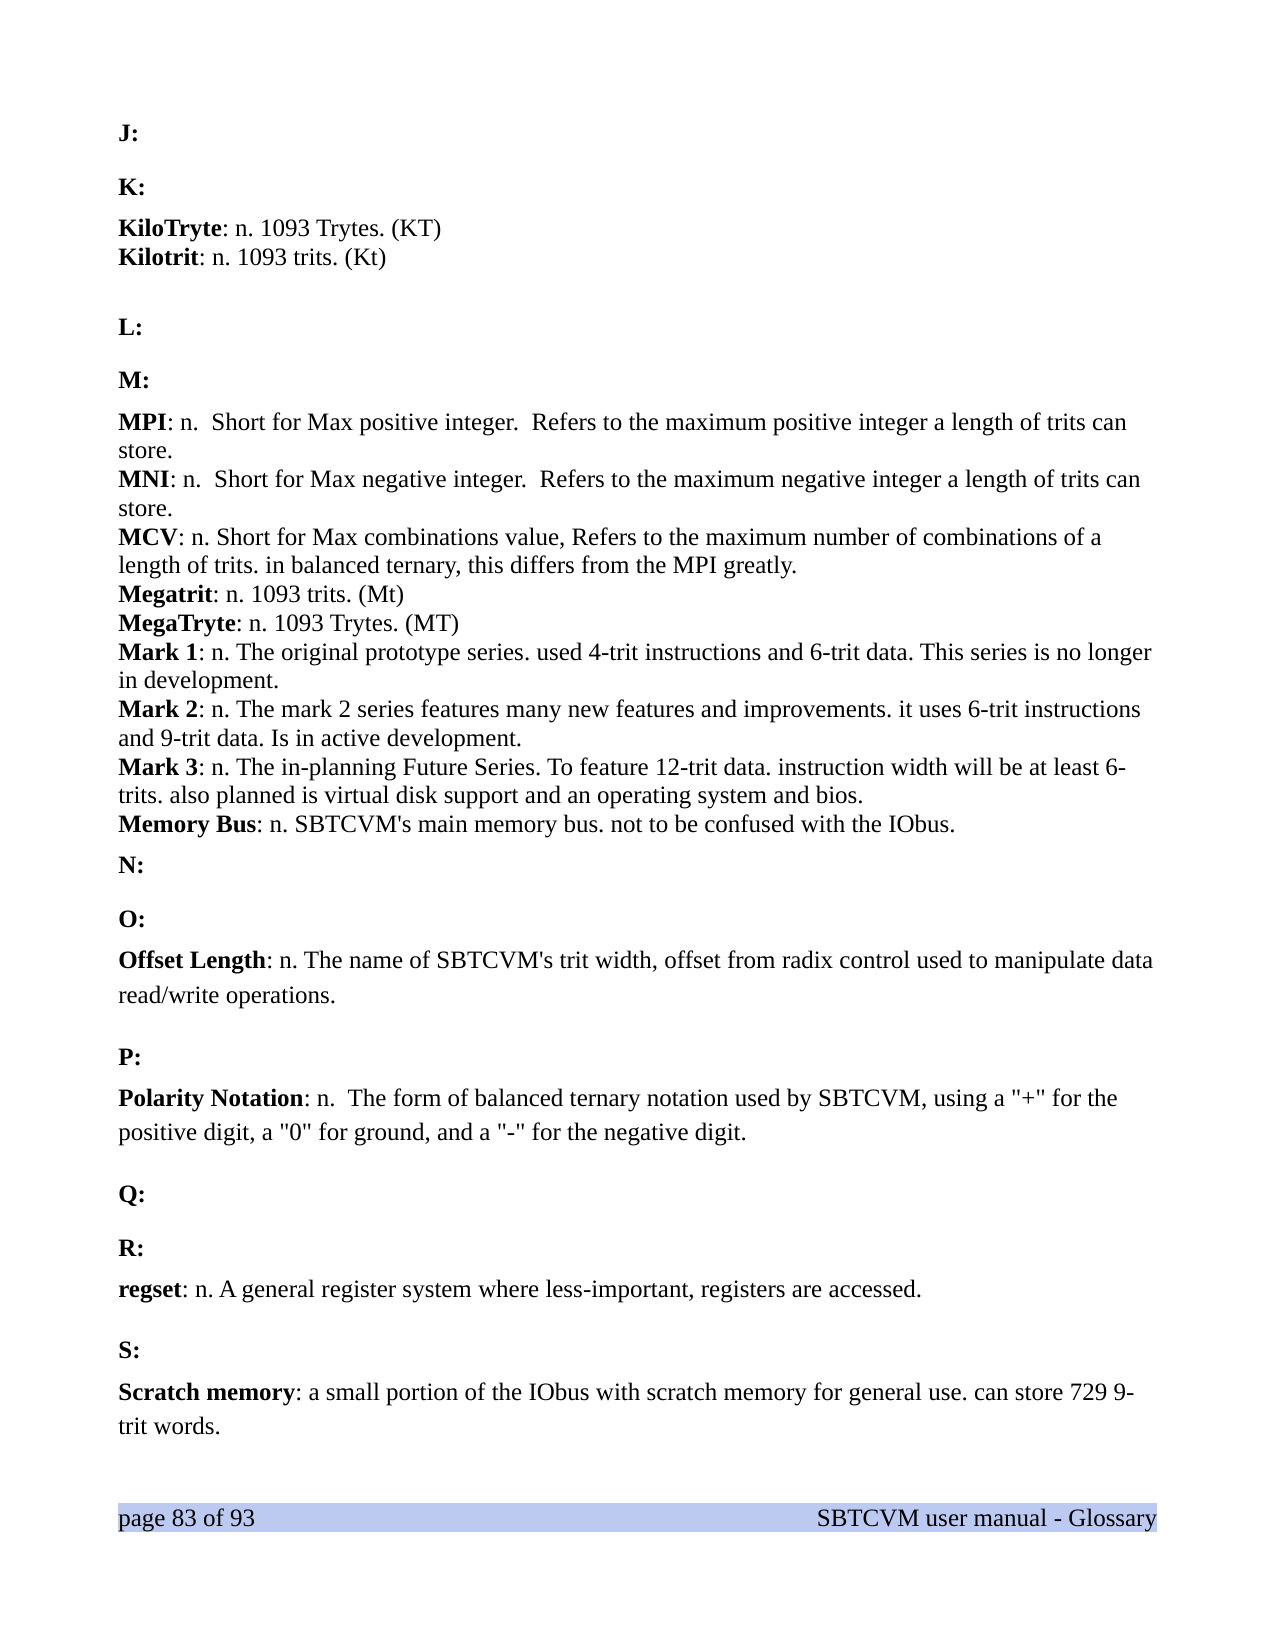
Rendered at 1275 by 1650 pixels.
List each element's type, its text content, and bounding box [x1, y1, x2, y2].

subtitle N: [118, 851, 1157, 879]
text KiloTryte: n. 1093 Trytes. (KT) [118, 213, 1157, 242]
subtitle P: [118, 1042, 1157, 1070]
text Kilotrit: n. 1093 trits. (Kt) [118, 242, 1157, 271]
text Polarity Notation: n. The form of balanced ternary notation used by SBTCVM, using a "+" for the positive digit, a "0" for ground, and a "-" for the negative digit. [118, 1083, 1157, 1146]
text MegaTryte: n. 1093 Trytes. (MT) [118, 608, 1157, 637]
subtitle S: [118, 1336, 1157, 1364]
text regset: n. A general register system where less-important, registers are accessed. [118, 1274, 1157, 1303]
text MCV: n. Short for Max combinations value, Refers to the maximum number of combinations of a length of trits. in balanced ternary, this differs from the MPI greatly. [118, 522, 1157, 579]
text MNI: n. Short for Max negative integer. Refers to the maximum negative integer a length of trits can store. [118, 464, 1157, 522]
text Memory Bus: n. SBTCVM's main memory bus. not to be confused with the IObus. [118, 809, 1157, 838]
subtitle M: [118, 366, 1157, 394]
subtitle L: [118, 312, 1157, 341]
subtitle J: [118, 118, 1157, 147]
subtitle Q: [118, 1179, 1157, 1208]
text Mark 2: n. The mark 2 series features many new features and improvements. it uses 6-trit instructions and 9-trit data. Is in active development. [118, 694, 1157, 752]
text MPI: n. Short for Max positive integer. Refers to the maximum positive integer a length of trits can store. [118, 407, 1157, 464]
subtitle O: [118, 904, 1157, 933]
text Megatrit: n. 1093 trits. (Mt) [118, 579, 1157, 608]
subtitle K: [118, 172, 1157, 201]
text Scratch memory: a small portion of the IObus with scratch memory for general use. can store 729 9-trit words. [118, 1377, 1157, 1440]
text Mark 3: n. The in-planning Future Series. To feature 12-trit data. instruction width will be at least 6-trits. also planned is virtual disk support and an operating system and bios. [118, 752, 1157, 809]
text Mark 1: n. The original prototype series. used 4-trit instructions and 6-trit data. This series is no longer in development. [118, 637, 1157, 694]
subtitle R: [118, 1233, 1157, 1261]
text Offset Length: n. The name of SBTCVM's trit width, offset from radix control used to manipulate data read/write operations. [118, 946, 1157, 1009]
